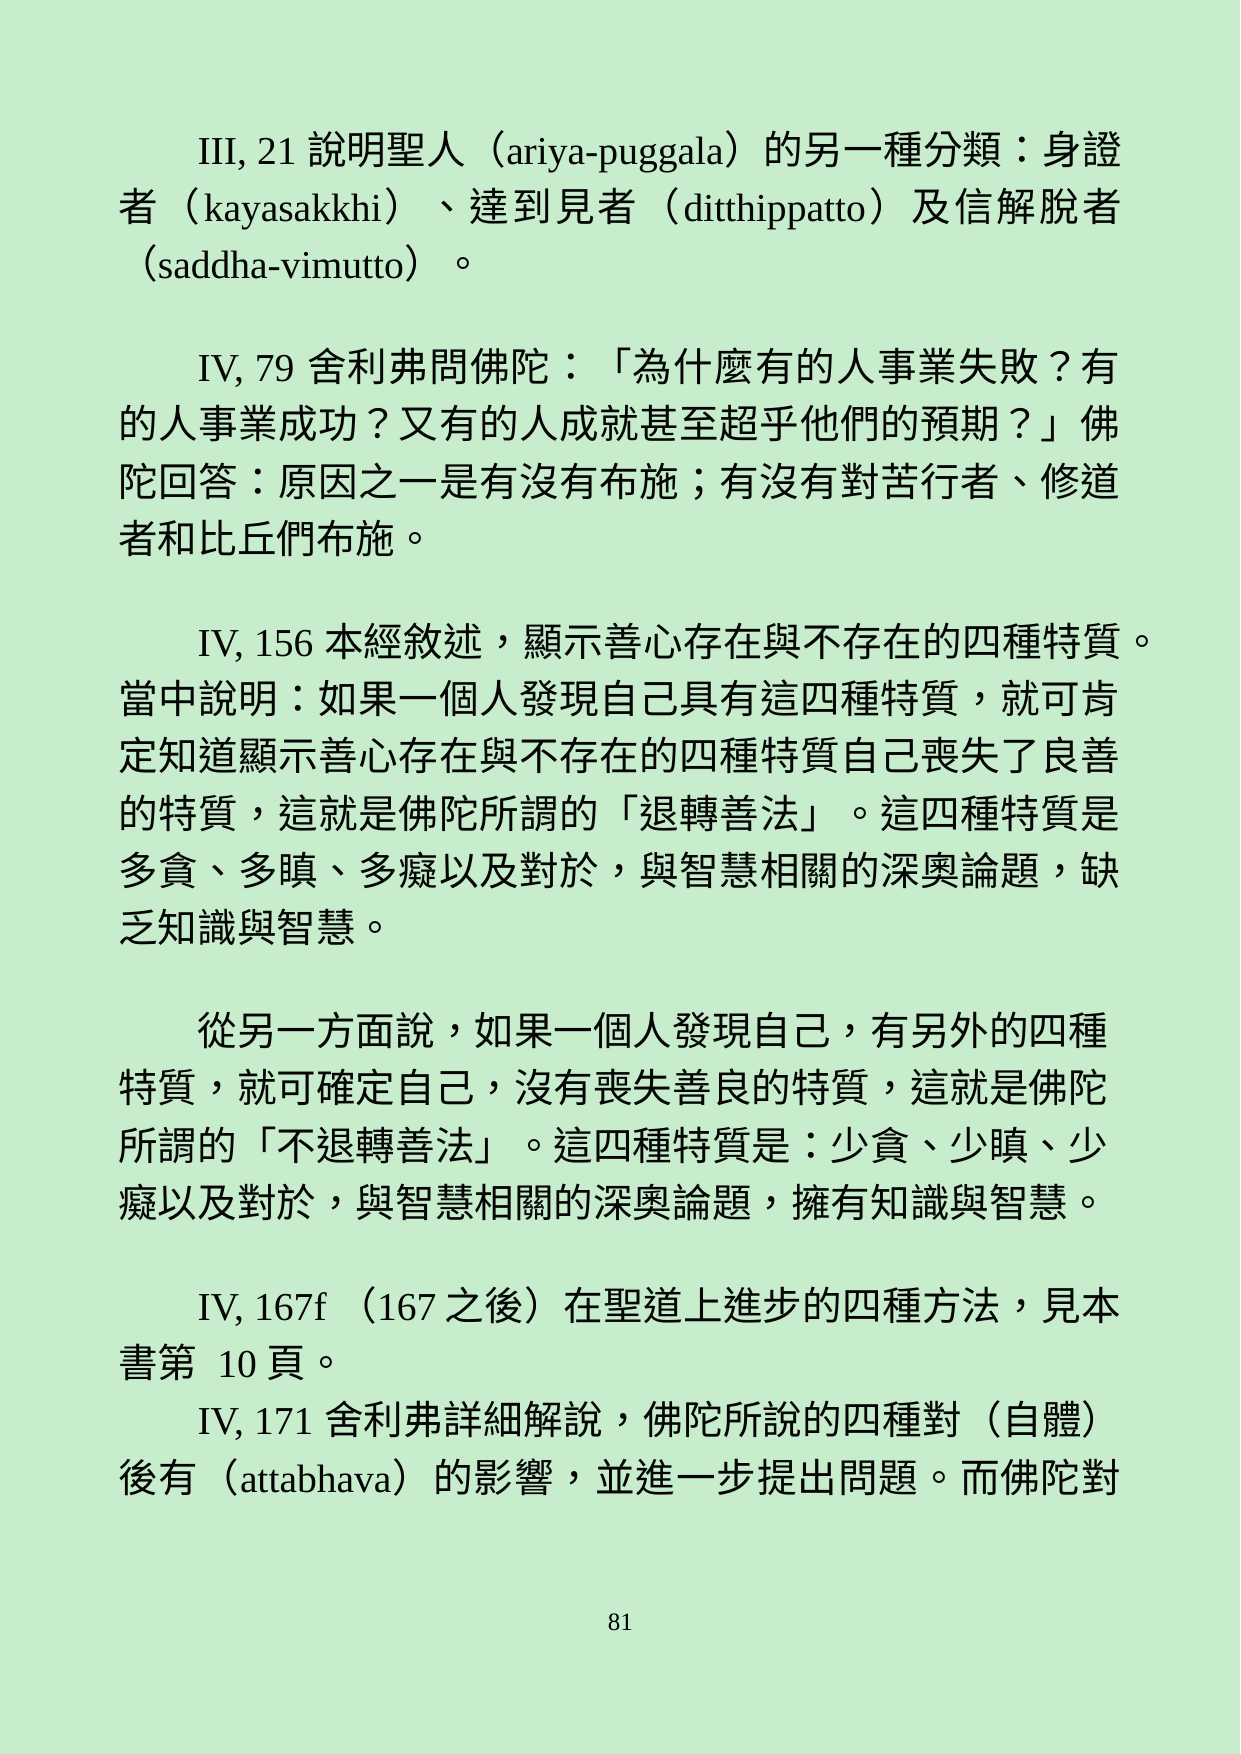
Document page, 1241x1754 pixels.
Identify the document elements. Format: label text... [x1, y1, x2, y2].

text IV, 156 本經敘述，顯示善心存在與不存在的四種特質。當中說明：如果一個人發現自己具有這四種特質，就可肯定知道顯示善心存在與不存在的四種特質自己喪失了良善的特質，這就是佛陀所謂的「退轉善法」。這四種特質是多貪、多瞋、多癡以及對於，與智慧相關的深奧論題，缺乏知識與智慧。 [118, 610, 1122, 954]
text IV, 171 舍利弗詳細解說，佛陀所說的四種對（自體）後有（attabhava）的影響，並進一步提出問題。而佛陀對 [118, 1389, 1122, 1503]
text IV, 79 舍利弗問佛陀：「為什麼有的人事業失敗？有的人事業成功？又有的人成就甚至超乎他們的預期？」佛陀回答：原因之一是有沒有布施；有沒有對苦行者、修道者和比丘們布施。 [118, 336, 1122, 565]
text 從另一方面說，如果一個人發現自己，有另外的四種特質，就可確定自己，沒有喪失善良的特質，這就是佛陀所謂的「不退轉善法」。這四種特質是：少貪、少瞋、少癡以及對於，與智慧相關的深奧論題，擁有知識與智慧。 [118, 999, 1122, 1229]
text III, 21 說明聖人（ariya-puggala）的另一種分類：身證者（kayasakkhi）、達到見者（ditthippatto）及信解脫者（saddha-vimutto）。 [118, 118, 1122, 290]
text IV, 167f （167之後）在聖道上進步的四種方法，見本書第 10 頁。 [118, 1274, 1122, 1389]
